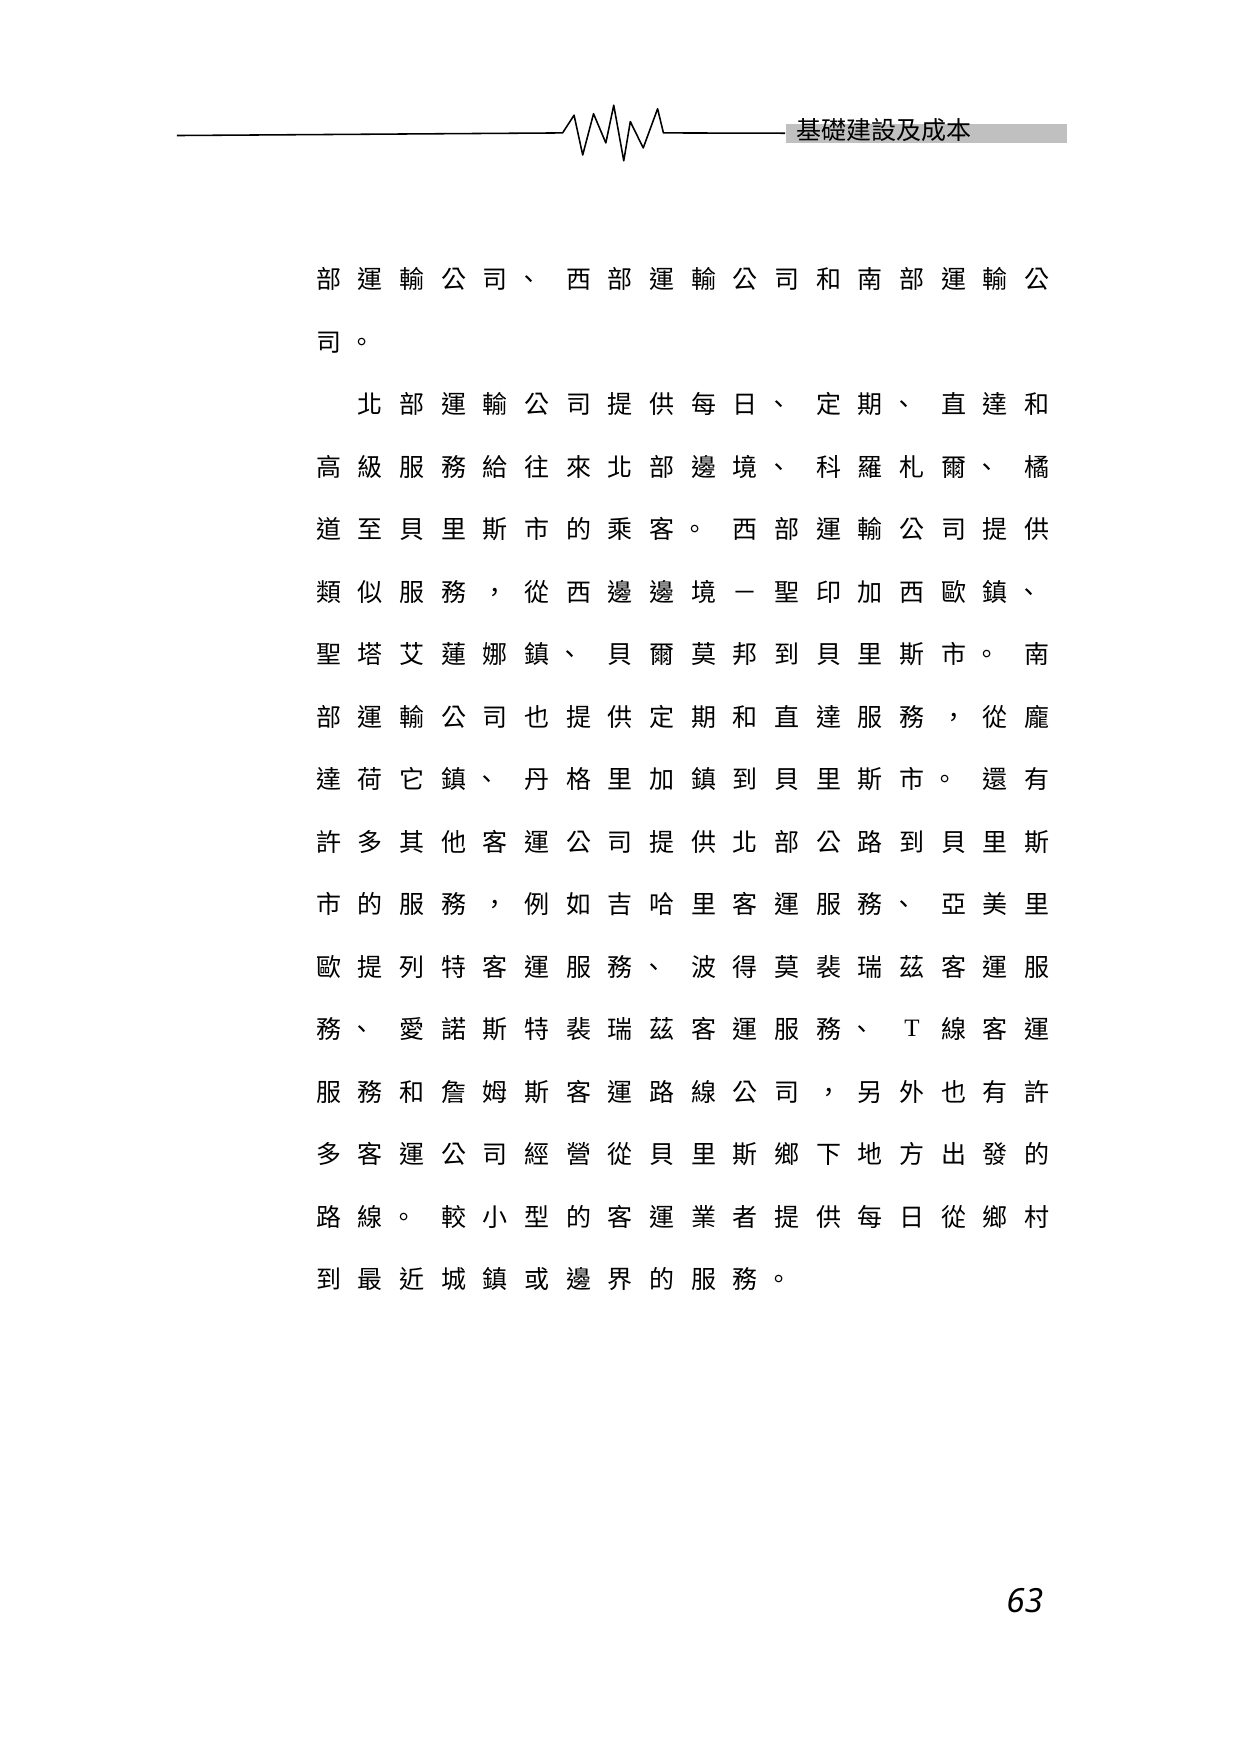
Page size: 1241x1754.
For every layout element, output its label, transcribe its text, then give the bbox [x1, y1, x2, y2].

text 北部運輸公司提供每日、定期、直達和高級服務給往來北部邊境、科羅札爾、橘道至貝里斯市的乘客。西部運輸公司提供類似服務，從西邊邊境－聖印加西歐鎮、聖塔艾蓮娜鎮、貝爾莫邦到貝里斯市。南部運輸公司也提供定期和直達服務，從龐達荷它鎮、丹格里加鎮到貝里斯市。還有許多其他客運公司提供北部公路到貝里斯市的服務，例如吉哈里客運服務、亞美里歐提列特客運服務、波得莫裴瑞茲客運服務、愛諾斯特裴瑞茲客運服務、T線客運服務和詹姆斯客運路線公司，另外也有許多客運公司經營從貝里斯鄉下地方出發的路線。較小型的客運業者提供每日從鄉村到最近城鎮或邊界的服務。 [281, 361, 1058, 1299]
text 部運輸公司、西部運輸公司和南部運輸公司。 [281, 236, 1058, 361]
